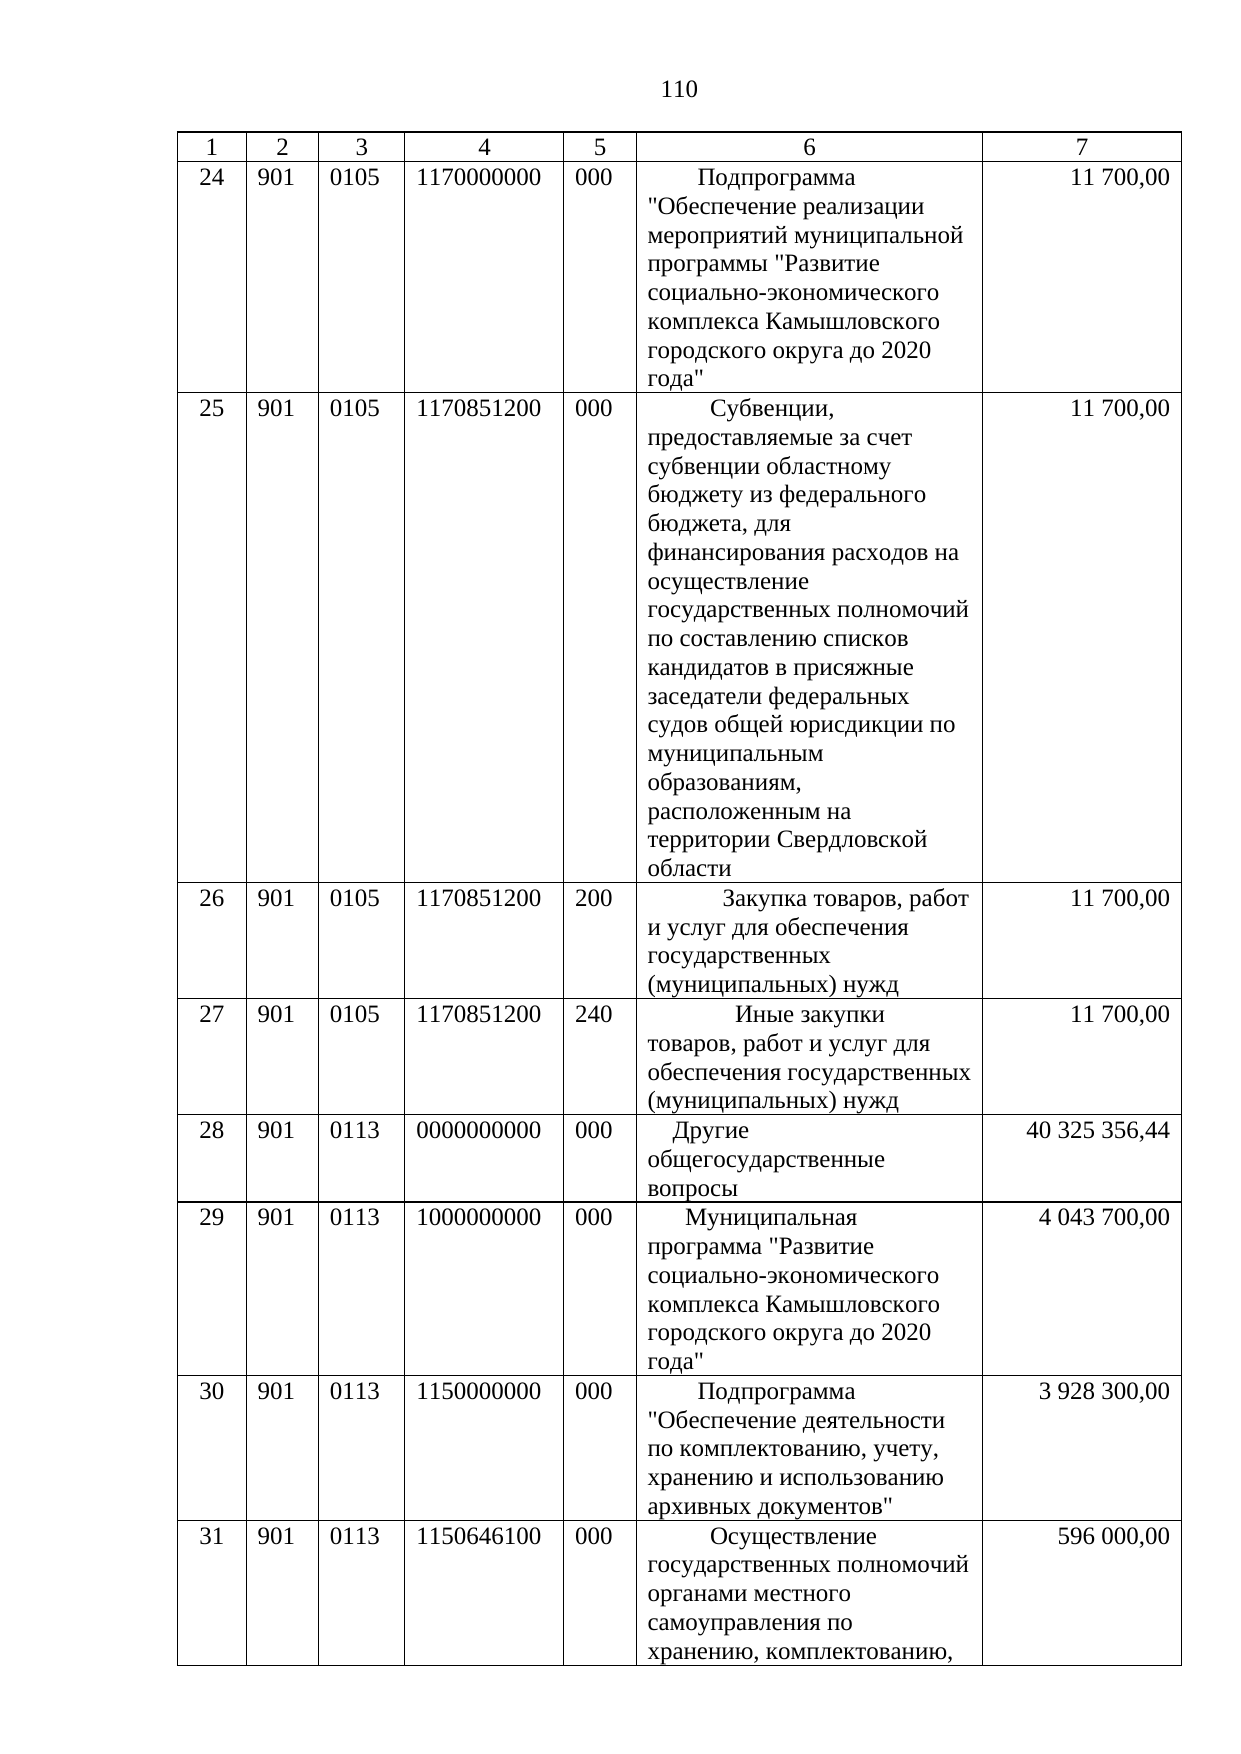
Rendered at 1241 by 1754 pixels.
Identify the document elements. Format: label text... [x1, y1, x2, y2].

table_cell 000 [564, 1115, 636, 1201]
table_cell 3 928 300,00 [983, 1376, 1181, 1520]
table_cell 28 [178, 1115, 246, 1201]
table_cell Другие общегосударственные вопросы [637, 1115, 982, 1201]
table_cell 11 700,00 [983, 999, 1181, 1114]
table_cell 0000000000 [405, 1115, 563, 1201]
table_cell 000 [564, 1376, 636, 1520]
table_header 7 [983, 133, 1181, 161]
table_cell Закупка товаров, работ и услуг для обеспечения государственных (муниципальных) нужд [637, 883, 982, 998]
table_cell 11 700,00 [983, 162, 1181, 392]
table_cell 0113 [319, 1115, 404, 1201]
table_cell Подпрограмма "Обеспечение реализации мероприятий муниципальной программы "Развитие социально-экономического комплекса Камышловского городского округа до 2020 года" [637, 162, 982, 392]
table_cell 1170851200 [405, 883, 563, 998]
table_cell 901 [247, 1115, 318, 1201]
table_cell 901 [247, 1521, 318, 1664]
table_cell 000 [564, 1203, 636, 1375]
table_cell 0113 [319, 1376, 404, 1520]
table_cell 901 [247, 1376, 318, 1520]
table_cell 27 [178, 999, 246, 1114]
table_cell 26 [178, 883, 246, 998]
table_cell 1170000000 [405, 162, 563, 392]
table_cell 000 [564, 1521, 636, 1664]
table_cell 1150000000 [405, 1376, 563, 1520]
table_header 1 [178, 133, 246, 161]
table_cell 0113 [319, 1521, 404, 1664]
table_cell 40 325 356,44 [983, 1115, 1181, 1201]
table_cell 1150646100 [405, 1521, 563, 1664]
table_header 6 [637, 133, 982, 161]
table_cell Муниципальная программа "Развитие социально-экономического комплекса Камышловского городского округа до 2020 года" [637, 1203, 982, 1375]
table_cell 25 [178, 393, 246, 882]
table_cell 0105 [319, 393, 404, 882]
table_cell 4 043 700,00 [983, 1203, 1181, 1375]
table_cell 0105 [319, 883, 404, 998]
table_cell 11 700,00 [983, 883, 1181, 998]
table_cell Субвенции, предоставляемые за счет субвенции областному бюджету из федерального бюджета, для финансирования расходов на осуществление государственных полномочий по составлению списков кандидатов в присяжные заседатели федеральных судов общей юрисдикции по муниципальным образованиям, расположенным на территории Свердловской области [637, 393, 982, 882]
table_cell Подпрограмма "Обеспечение деятельности по комплектованию, учету, хранению и использованию архивных документов" [637, 1376, 982, 1520]
table_cell 24 [178, 162, 246, 392]
table_cell 31 [178, 1521, 246, 1664]
table_cell 000 [564, 162, 636, 392]
table_cell 901 [247, 1203, 318, 1375]
table_header 2 [247, 133, 318, 161]
table_cell 0113 [319, 1203, 404, 1375]
table_cell Осуществление государственных полномочий органами местного самоуправления по хранению, комплектованию, [637, 1521, 982, 1664]
table_cell 0105 [319, 162, 404, 392]
table_cell 901 [247, 883, 318, 998]
table_cell 240 [564, 999, 636, 1114]
table_cell 30 [178, 1376, 246, 1520]
table_cell 901 [247, 999, 318, 1114]
table_cell 596 000,00 [983, 1521, 1181, 1664]
table_header 3 [319, 133, 404, 161]
table_cell 1170851200 [405, 393, 563, 882]
table_cell Иные закупки товаров, работ и услуг для обеспечения государственных (муниципальных) нужд [637, 999, 982, 1114]
table_cell 901 [247, 393, 318, 882]
table_cell 200 [564, 883, 636, 998]
table_cell 1000000000 [405, 1203, 563, 1375]
table_cell 1170851200 [405, 999, 563, 1114]
table_cell 0105 [319, 999, 404, 1114]
table_cell 000 [564, 393, 636, 882]
table_header 4 [405, 133, 563, 161]
table_header 5 [564, 133, 636, 161]
table_cell 11 700,00 [983, 393, 1181, 882]
table_cell 29 [178, 1203, 246, 1375]
table_cell 901 [247, 162, 318, 392]
